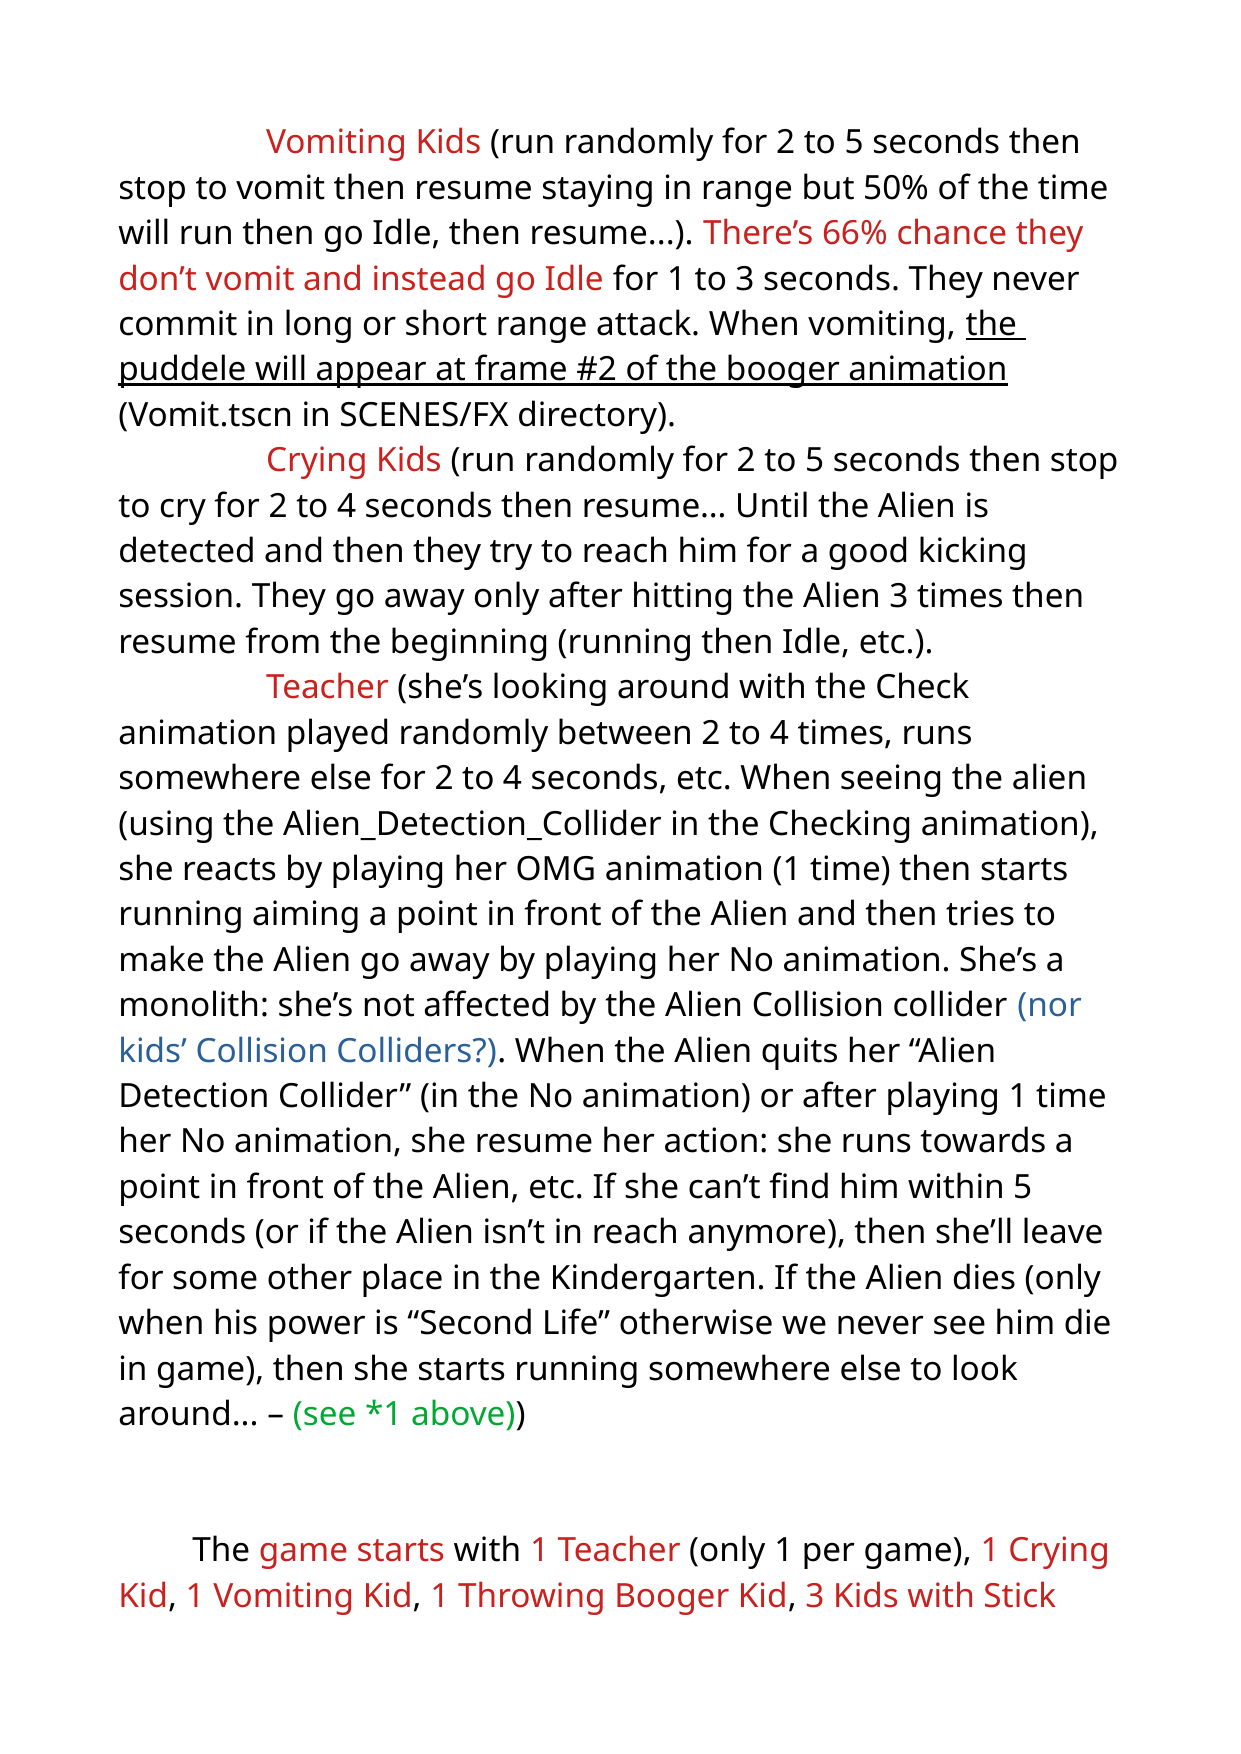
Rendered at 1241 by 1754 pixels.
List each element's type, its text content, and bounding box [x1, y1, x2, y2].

text Crying Kids (run randomly for 2 to 5 seconds then stop to cry for 2 to 4 seconds then resume… Until the Alien is detected and then they try to reach him for a good kicking session. They go away only after hitting the Alien 3 times then resume from the beginning (running then Idle, etc.). [118, 436, 1122, 663]
text Vomiting Kids (run randomly for 2 to 5 seconds then stop to vomit then resume staying in range but 50% of the time will run then go Idle, then resume...). There’s 66% chance they don’t vomit and instead go Idle for 1 to 3 seconds. They never commit in long or short range attack. When vomiting, the puddele will appear at frame #2 of the booger animation (Vomit.tscn in SCENES/FX directory). [118, 118, 1122, 436]
text The game starts with 1 Teacher (only 1 per game), 1 Crying Kid, 1 Vomiting Kid, 1 Throwing Booger Kid, 3 Kids with Stick [118, 1526, 1122, 1617]
text Teacher (she’s looking around with the Check animation played randomly between 2 to 4 times, runs somewhere else for 2 to 4 seconds, etc. When seeing the alien (using the Alien_Detection_Collider in the Checking animation), she reacts by playing her OMG animation (1 time) then starts running aiming a point in front of the Alien and then tries to make the Alien go away by playing her No animation. She’s a monolith: she’s not affected by the Alien Collision collider (nor kids’ Collision Colliders?). When the Alien quits her “Alien Detection Collider” (in the No animation) or after playing 1 time her No animation, she resume her action: she runs towards a point in front of the Alien, etc. If she can’t find him within 5 seconds (or if the Alien isn’t in reach anymore), then she’ll leave for some other place in the Kindergarten. If the Alien dies (only when his power is “Second Life” otherwise we never see him die in game), then she starts running somewhere else to look around... – (see *1 above)) [118, 663, 1122, 1435]
